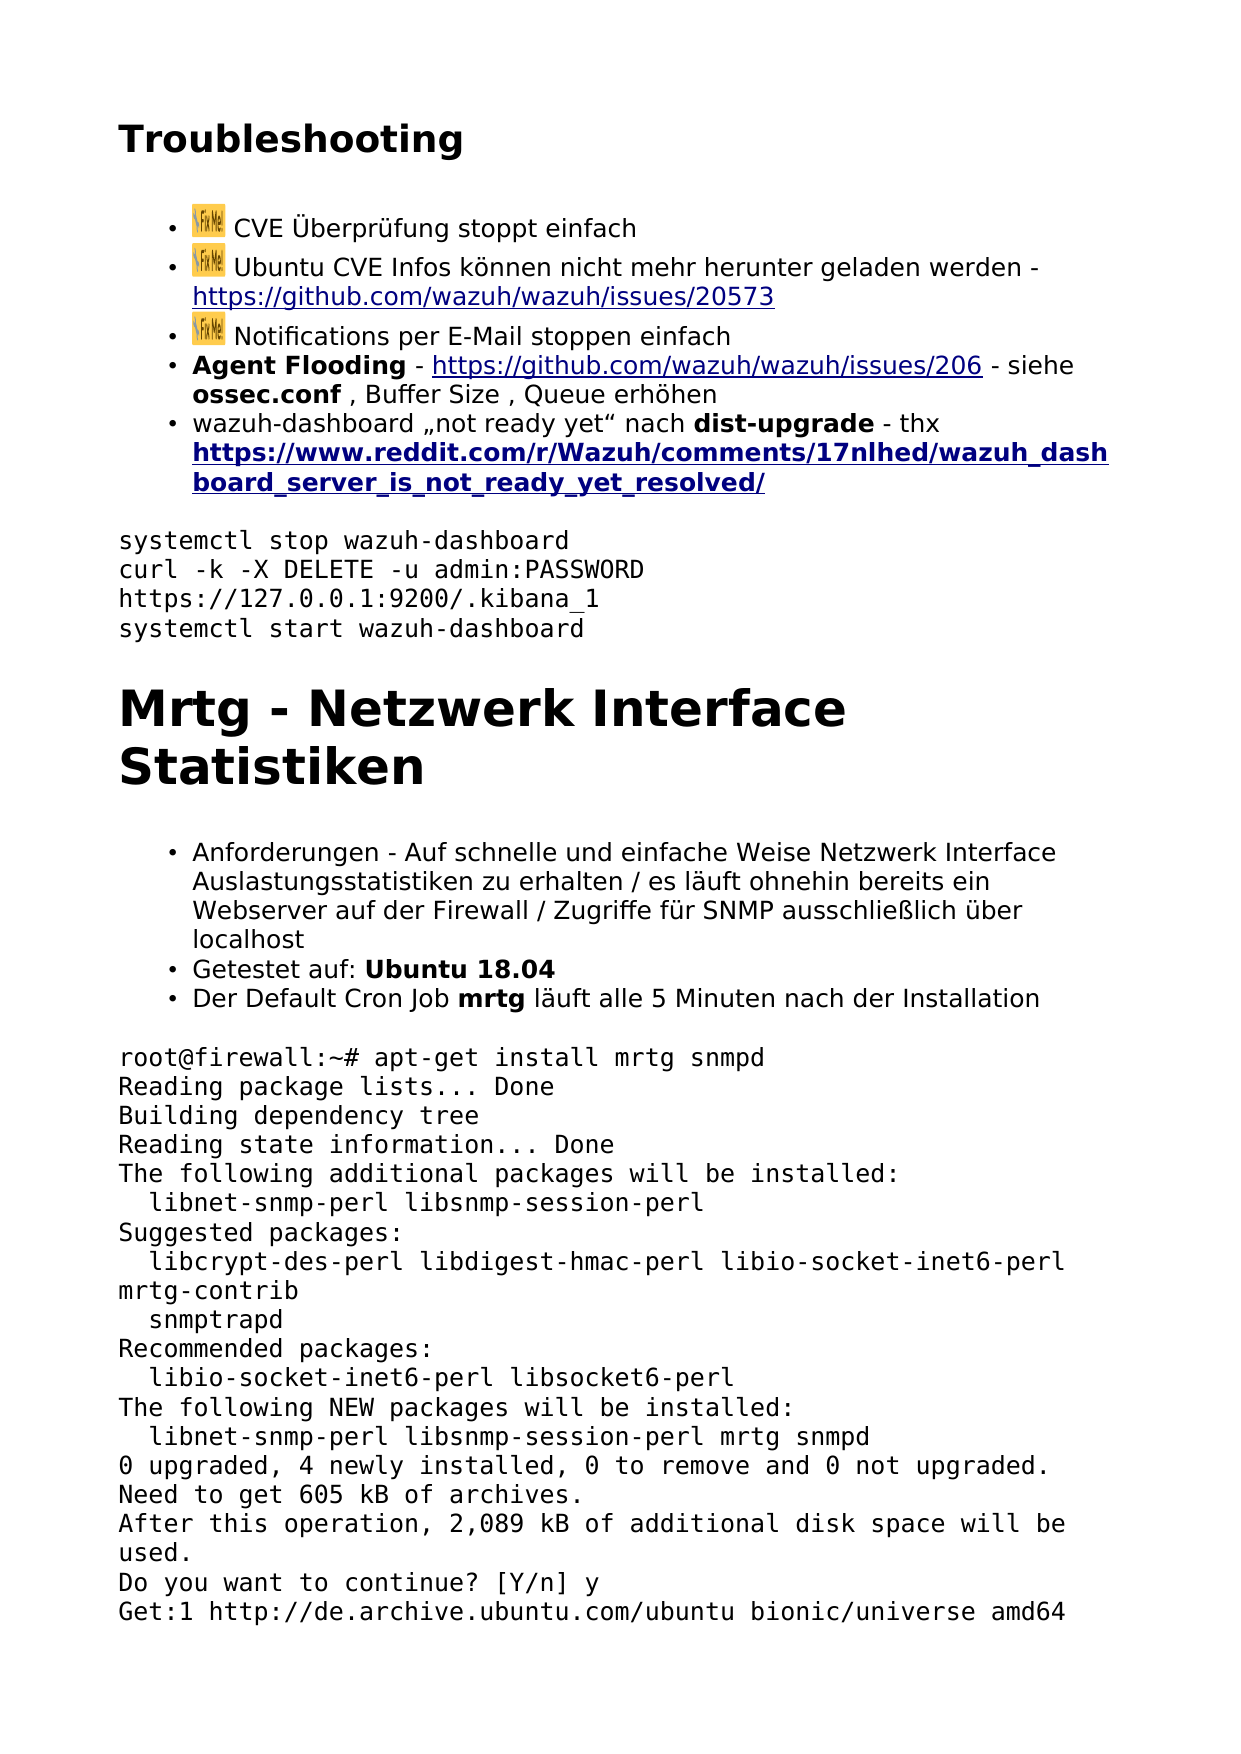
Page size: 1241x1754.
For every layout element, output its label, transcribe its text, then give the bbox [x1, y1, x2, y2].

subtitle Troubleshooting [118, 118, 1122, 162]
list wazuh-dashboard „not ready yet“ nach dist-upgrade - thx https://www.reddit.com/r/Wazuh/comments/17nlhed/wazuh_dashboard_server_is_not_ready_yet_resolved/ [177, 409, 1122, 497]
list CVE Überprüfung stoppt einfach [177, 204, 1122, 243]
list Notifications per E-Mail stoppen einfach [177, 312, 1122, 351]
list Anforderungen - Auf schnelle und einfache Weise Netzwerk Interface Auslastungsstatistiken zu erhalten / es läuft ohnehin bereits ein Webserver auf der Firewall / Zugriffe für SNMP ausschließlich über localhost [177, 838, 1122, 955]
subtitle Mrtg - Netzwerk Interface Statistiken [118, 680, 1122, 796]
list Ubuntu CVE Infos können nicht mehr herunter geladen werden - https://github.com/wazuh/wazuh/issues/20573 [177, 243, 1122, 312]
text root@firewall:~# apt-get install mrtg snmpd Reading package lists... Done Building dependency tree Reading state information... Done The following additional packages will be installed: libnet-snmp-perl libsnmp-session-perl Suggested packages: libcrypt-des-perl libdigest-hmac-perl libio-socket-inet6-perl mrtg-contrib snmptrapd Recommended packages: libio-socket-inet6-perl libsocket6-perl The following NEW packages will be installed: libnet-snmp-perl libsnmp-session-perl mrtg snmpd 0 upgraded, 4 newly installed, 0 to remove and 0 not upgraded. Need to get 605 kB of archives. After this operation, 2,089 kB of additional disk space will be used. Do you want to continue? [Y/n] y Get:1 http://de.archive.ubuntu.com/ubuntu bionic/universe amd64 [118, 1043, 1122, 1626]
list Agent Flooding - https://github.com/wazuh/wazuh/issues/206 - siehe ossec.conf , Buffer Size , Queue erhöhen [177, 351, 1122, 409]
list Der Default Cron Job mrtg läuft alle 5 Minuten nach der Installation [177, 984, 1122, 1013]
text systemctl stop wazuh-dashboard curl -k -X DELETE -u admin:PASSWORD https://127.0.0.1:9200/.kibana_1 systemctl start wazuh-dashboard [118, 526, 1122, 643]
list Getestet auf: Ubuntu 18.04 [177, 955, 1122, 984]
